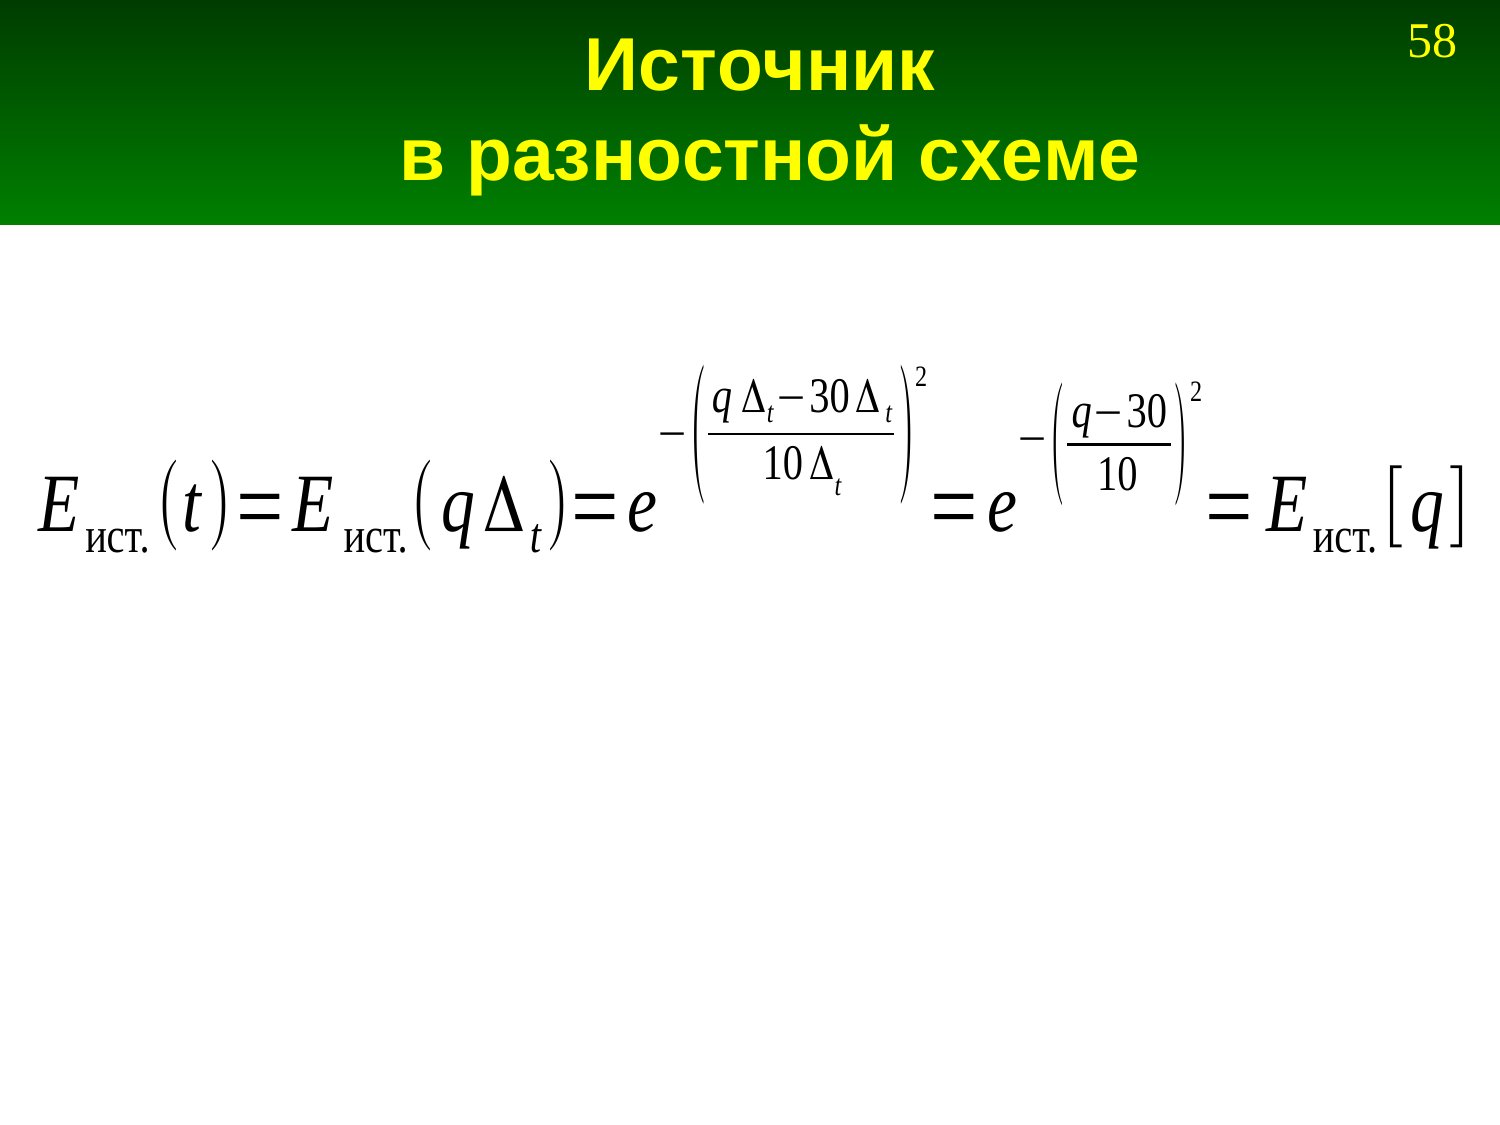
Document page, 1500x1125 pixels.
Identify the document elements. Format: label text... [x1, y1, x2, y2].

chart [17, 360, 1486, 562]
title Источник в разностной схеме [100, 7, 1441, 204]
